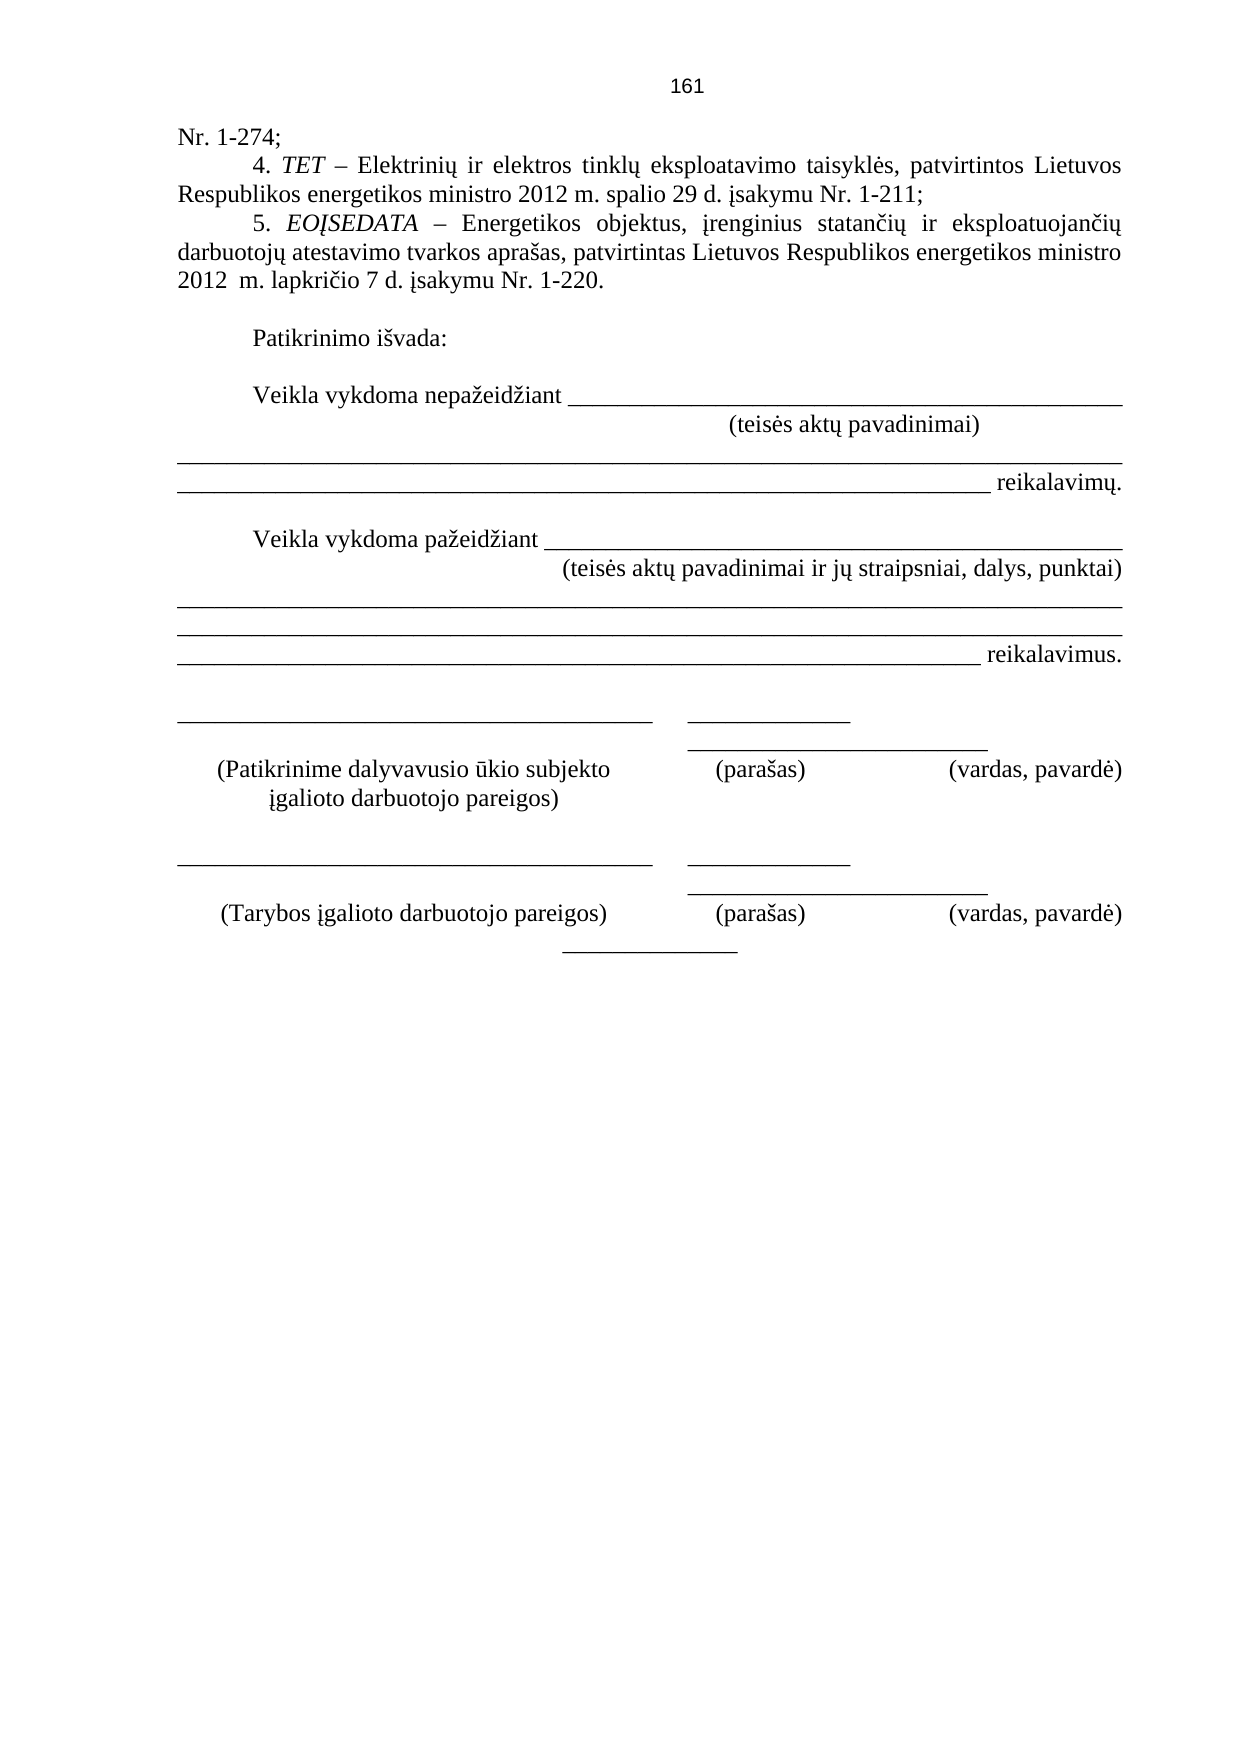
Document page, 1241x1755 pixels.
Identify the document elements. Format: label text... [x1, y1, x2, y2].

text (Tarybos įgalioto darbuotojo pareigos) (parašas) (vardas, pavardė) [177, 898, 1122, 927]
text (teisės aktų pavadinimai ir jų straipsniai, dalys, punktai) [177, 553, 1122, 582]
text reikalavimų. [177, 467, 1122, 496]
text 4. TET – Elektrinių ir elektros tinklų eksploatavimo taisyklės, patvirtintos Lietuvos Respublikos energetikos ministro 2012 m. spalio 29 d. įsakymu Nr. 1-211; [177, 151, 1122, 208]
text reikalavimus. [177, 639, 1122, 668]
text ______________________________________ _____________ ________________________ [177, 697, 1122, 754]
text Patikrinimo išvada: [177, 323, 1122, 352]
text ______________ [177, 927, 1122, 956]
text įgalioto darbuotojo pareigos) [177, 783, 1122, 812]
text (teisės aktų pavadinimai) [177, 409, 1122, 438]
text Nr. 1-274; [177, 122, 1122, 151]
text 5. EOĮSEDATA – Energetikos objektus, įrenginius statančių ir eksploatuojančių darbuotojų atestavimo tvarkos aprašas, patvirtintas Lietuvos Respublikos energetikos ministro 2012 m. lapkričio 7 d. įsakymu Nr. 1-220. [177, 208, 1122, 294]
text (Patikrinime dalyvavusio ūkio subjekto (parašas) (vardas, pavardė) [177, 754, 1122, 783]
text Veikla vykdoma pažeidžiant [177, 524, 1122, 553]
text ______________________________________ _____________ ________________________ [177, 841, 1122, 898]
text Veikla vykdoma nepažeidžiant [177, 381, 1122, 409]
